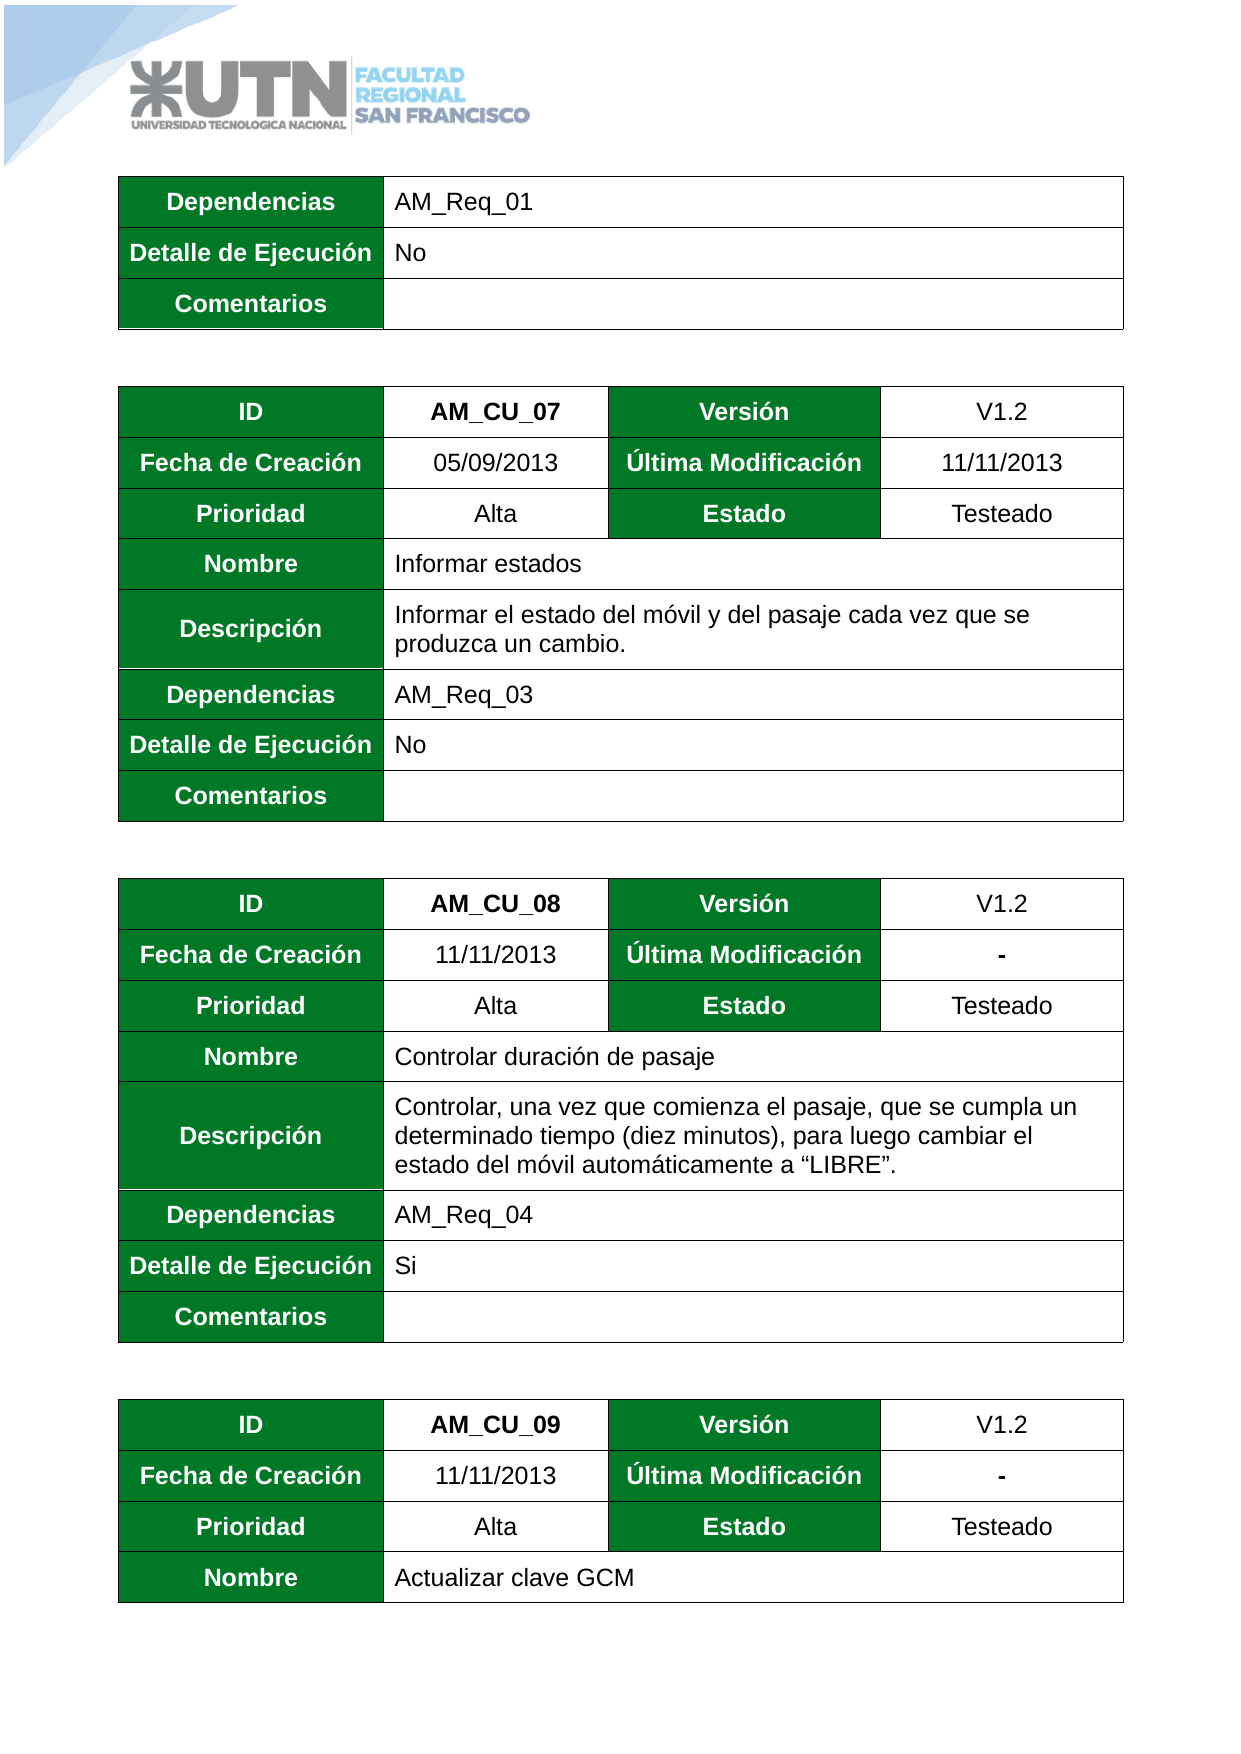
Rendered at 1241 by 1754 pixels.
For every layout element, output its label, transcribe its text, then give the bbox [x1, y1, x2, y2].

table_cell Prioridad [119, 489, 383, 538]
table_cell [384, 279, 1123, 328]
table_header AM_CU_09 [384, 1400, 608, 1450]
table_cell Detalle de Ejecución [119, 720, 383, 770]
table_cell Descripción [119, 1082, 383, 1189]
table_cell Comentarios [119, 771, 383, 821]
table_cell Prioridad [119, 981, 383, 1031]
table_header ID [119, 1400, 383, 1450]
table_cell Estado [609, 1502, 880, 1551]
table_cell Dependencias [119, 177, 383, 227]
table_cell 05/09/2013 [384, 438, 608, 488]
table_cell Última Modificación [609, 1451, 880, 1501]
table_cell AM_Req_03 [384, 670, 1123, 719]
table_cell Nombre [119, 539, 383, 589]
table_cell Última Modificación [609, 930, 880, 980]
table_cell Fecha de Creación [119, 438, 383, 488]
table_cell Nombre [119, 1032, 383, 1081]
table_cell [384, 1292, 1123, 1342]
table_header ID [119, 879, 383, 929]
table_header AM_CU_08 [384, 879, 608, 929]
table_cell Última Modificación [609, 438, 880, 488]
table_cell Testeado [881, 1502, 1123, 1551]
table_cell Dependencias [119, 670, 383, 719]
table_cell Estado [609, 981, 880, 1031]
table_cell Detalle de Ejecución [119, 1241, 383, 1291]
table_cell Informar el estado del móvil y del pasaje cada vez que se produzca un cambio. [384, 590, 1123, 668]
table_header V1.2 [881, 879, 1123, 929]
table_cell 11/11/2013 [384, 930, 608, 980]
table_cell Alta [384, 1502, 608, 1551]
table_cell Controlar, una vez que comienza el pasaje, que se cumpla un determinado tiempo (diez minutos), para luego cambiar el estado del móvil automáticamente a “LIBRE”. [384, 1082, 1123, 1189]
table_header V1.2 [881, 1400, 1123, 1450]
table_cell Alta [384, 489, 608, 538]
table_header Versión [609, 387, 880, 437]
table_header V1.2 [881, 387, 1123, 437]
table_cell Testeado [881, 981, 1123, 1031]
table_cell Descripción [119, 590, 383, 668]
table_cell - [881, 1451, 1123, 1501]
table_cell Informar estados [384, 539, 1123, 589]
table_cell 11/11/2013 [384, 1451, 608, 1501]
table_cell Actualizar clave GCM [384, 1552, 1123, 1602]
table_header Versión [609, 879, 880, 929]
table_cell Si [384, 1241, 1123, 1291]
table_cell Fecha de Creación [119, 930, 383, 980]
table_cell Prioridad [119, 1502, 383, 1551]
table_header ID [119, 387, 383, 437]
table_cell - [881, 930, 1123, 980]
table_header AM_CU_07 [384, 387, 608, 437]
table_cell Alta [384, 981, 608, 1031]
table_cell Testeado [881, 489, 1123, 538]
table_cell No [384, 228, 1123, 278]
table_cell No [384, 720, 1123, 770]
table_header Versión [609, 1400, 880, 1450]
table_cell Detalle de Ejecución [119, 228, 383, 278]
table_cell Dependencias [119, 1191, 383, 1240]
picture [3, 5, 532, 169]
table_cell [384, 771, 1123, 821]
table_cell Fecha de Creación [119, 1451, 383, 1501]
table_cell Controlar duración de pasaje [384, 1032, 1123, 1081]
table_cell 11/11/2013 [881, 438, 1123, 488]
table_cell Comentarios [119, 1292, 383, 1342]
table_cell Nombre [119, 1552, 383, 1602]
table_cell Comentarios [119, 279, 383, 328]
table_cell Estado [609, 489, 880, 538]
table_cell AM_Req_04 [384, 1191, 1123, 1240]
table_cell AM_Req_01 [384, 177, 1123, 227]
